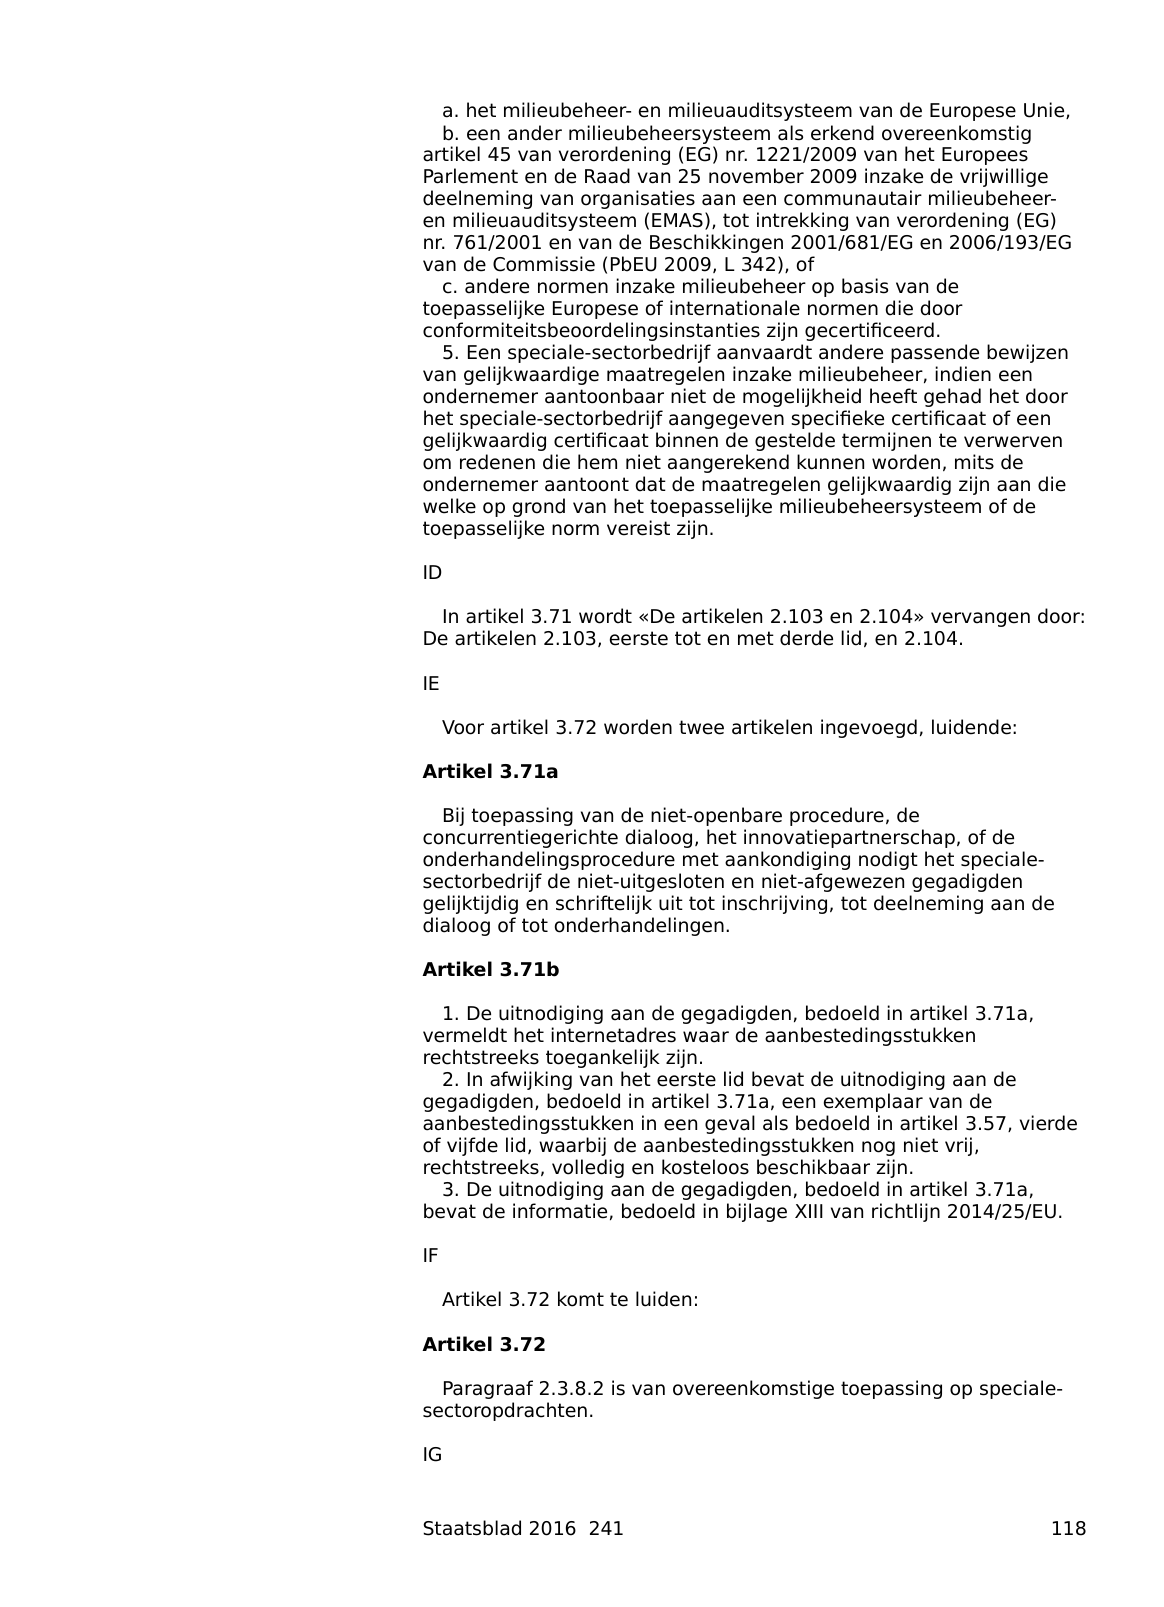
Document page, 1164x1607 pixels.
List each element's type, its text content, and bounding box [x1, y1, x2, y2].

text Artikel 3.72 komt te luiden: [422, 1289, 1087, 1311]
subtitle Artikel 3.71b [422, 959, 1087, 981]
text 3. De uitnodiging aan de gegadigden, bedoeld in artikel 3.71a, bevat de informatie, bedoeld in bijlage XIII van richtlijn 2014/25/EU. [422, 1179, 1087, 1223]
text Bij toepassing van de niet-openbare procedure, de concurrentiegerichte dialoog, het innovatiepartnerschap, of de onderhandelingsprocedure met aankondiging nodigt het speciale-sectorbedrijf de niet-uitgesloten en niet-afgewezen gegadigden gelijktijdig en schriftelijk uit tot inschrijving, tot deelneming aan de dialoog of tot onderhandelingen. [422, 805, 1087, 937]
text IE [422, 672, 1087, 694]
text ID [422, 562, 1087, 584]
text 1. De uitnodiging aan de gegadigden, bedoeld in artikel 3.71a, vermeldt het internetadres waar de aanbestedingsstukken rechtstreeks toegankelijk zijn. [422, 1003, 1087, 1069]
text Voor artikel 3.72 worden twee artikelen ingevoegd, luidende: [422, 717, 1087, 739]
text Paragraaf 2.3.8.2 is van overeenkomstige toepassing op speciale-sectoropdrachten. [422, 1378, 1087, 1422]
text IF [422, 1245, 1087, 1267]
text 2. In afwijking van het eerste lid bevat de uitnodiging aan de gegadigden, bedoeld in artikel 3.71a, een exemplaar van de aanbestedingsstukken in een geval als bedoeld in artikel 3.57, vierde of vijfde lid, waarbij de aanbestedingsstukken nog niet vrij, rechtstreeks, volledig en kosteloos beschikbaar zijn. [422, 1069, 1087, 1179]
subtitle Artikel 3.71a [422, 761, 1087, 783]
text c. andere normen inzake milieubeheer op basis van de toepasselijke Europese of internationale normen die door conformiteitsbeoordelingsinstanties zijn gecertificeerd. [422, 276, 1087, 342]
subtitle Artikel 3.72 [422, 1333, 1087, 1356]
text In artikel 3.71 wordt «De artikelen 2.103 en 2.104» vervangen door: De artikelen 2.103, eerste tot en met derde lid, en 2.104. [422, 606, 1087, 650]
text IG [422, 1444, 1087, 1466]
text a. het milieubeheer- en milieuauditsysteem van de Europese Unie, [422, 100, 1087, 122]
text 5. Een speciale-sectorbedrijf aanvaardt andere passende bewijzen van gelijkwaardige maatregelen inzake milieubeheer, indien een ondernemer aantoonbaar niet de mogelijkheid heeft gehad het door het speciale-sectorbedrijf aangegeven specifieke certificaat of een gelijkwaardig certificaat binnen de gestelde termijnen te verwerven om redenen die hem niet aangerekend kunnen worden, mits de ondernemer aantoont dat de maatregelen gelijkwaardig zijn aan die welke op grond van het toepasselijke milieubeheersysteem of de toepasselijke norm vereist zijn. [422, 342, 1087, 540]
text b. een ander milieubeheersysteem als erkend overeenkomstig artikel 45 van verordening (EG) nr. 1221/2009 van het Europees Parlement en de Raad van 25 november 2009 inzake de vrijwillige deelneming van organisaties aan een communautair milieubeheer- en milieuauditsysteem (EMAS), tot intrekking van verordening (EG) nr. 761/2001 en van de Beschikkingen 2001/681/EG en 2006/193/EG van de Commissie (PbEU 2009, L 342), of [422, 122, 1087, 276]
